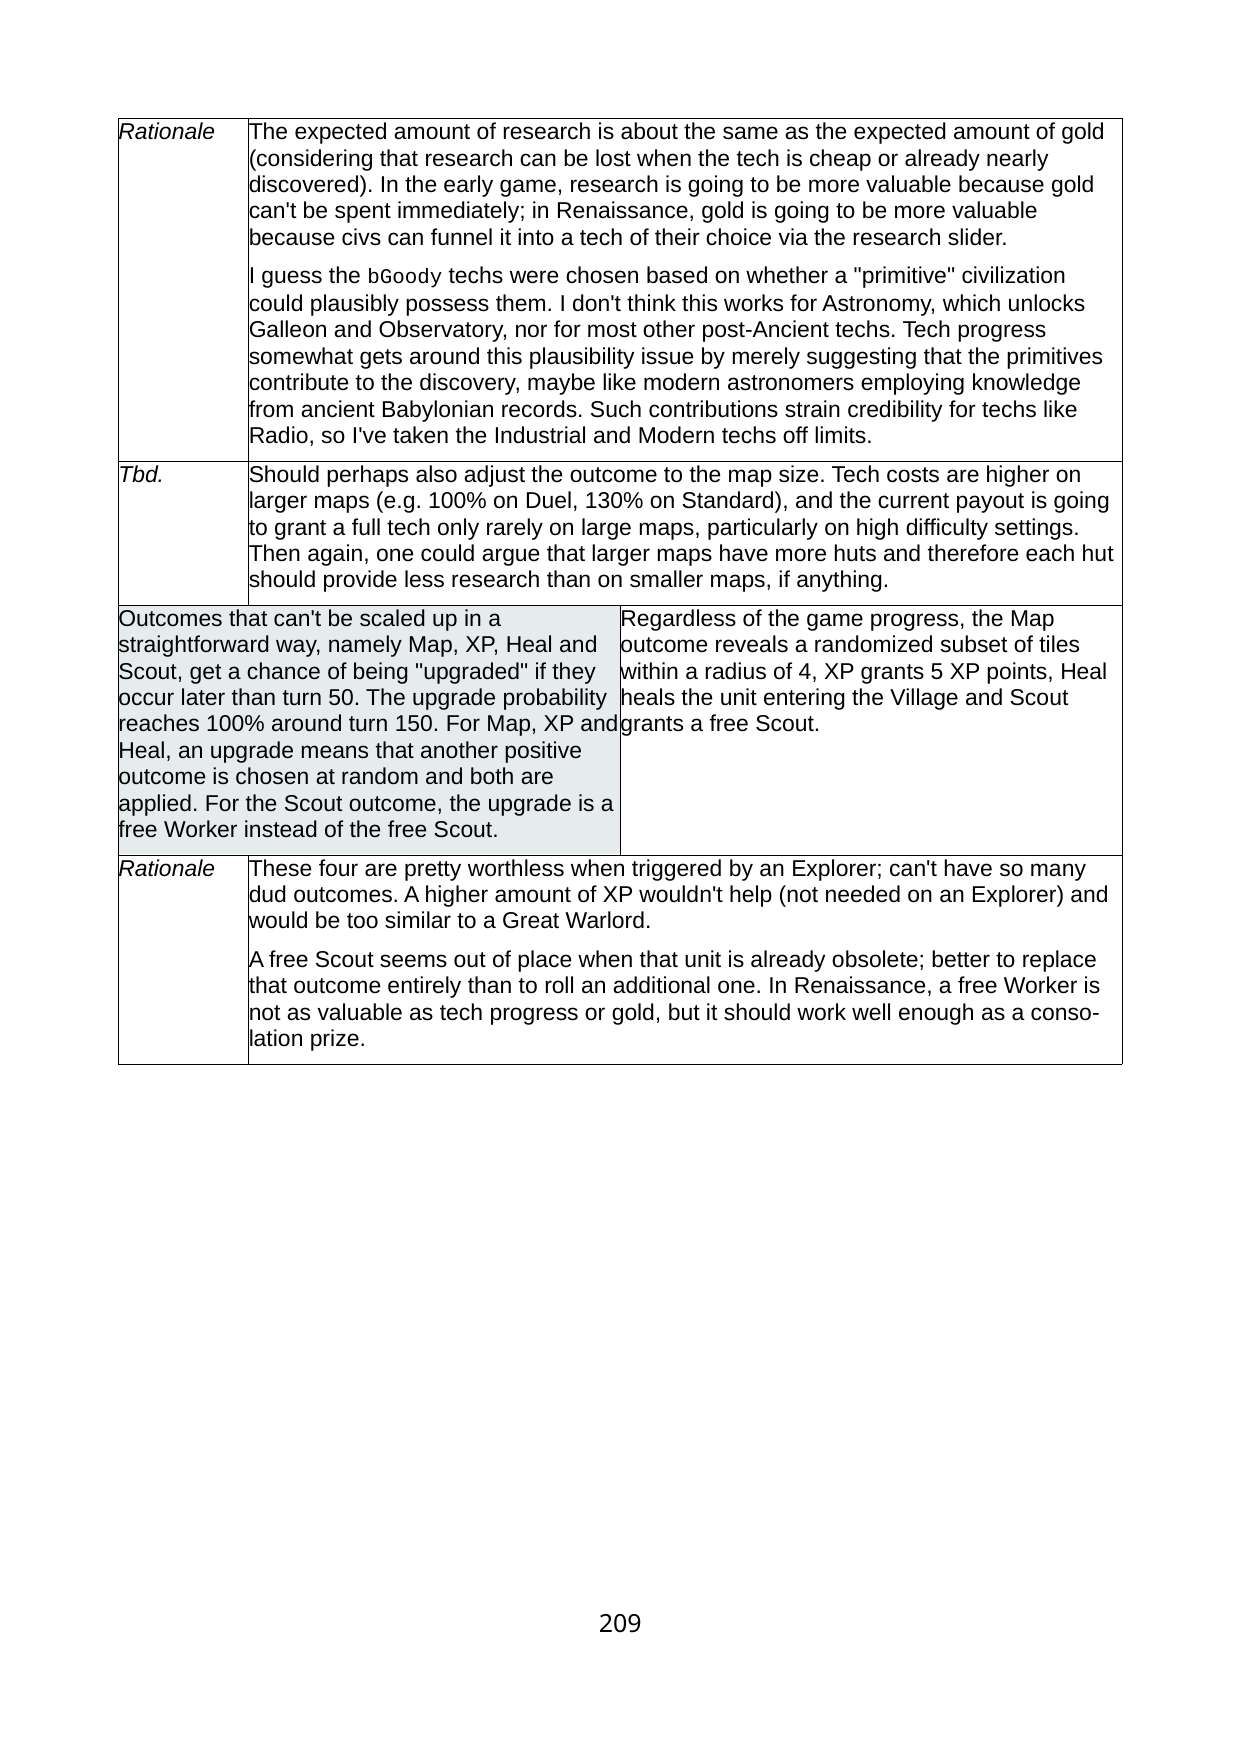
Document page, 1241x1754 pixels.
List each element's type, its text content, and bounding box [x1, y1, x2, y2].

table_cell Should perhaps also adjust the outcome to the map size. Tech costs are higher on larger maps (e.g. 100% on Duel, 130% on Standard), and the current payout is going to grant a full tech only rarely on large maps, particularly on high difficulty settings. Then again, one could argue that larger maps have more huts and therefore each hut should provide less research than on smaller maps, if anything. [249, 462, 1122, 605]
table_cell The expected amount of research is about the same as the expected amount of gold (considering that research can be lost when the tech is cheap or already nearly discovered). In the early game, research is going to be more valuable because gold can't be spent immediately; in Renaissance, gold is going to be more valuable because civs can funnel it into a tech of their choice via the research slider. I guess the bGoody techs were chosen based on whether a "primitive" civilization could plausibly possess them. I don't think this works for Astronomy, which unlocks Galleon and Observatory, nor for most other post-Ancient techs. Tech progress somewhat gets around this plausibility issue by merely suggesting that the primitives contribute to the discovery, maybe like modern astronomers employing knowledge from ancient Babylonian records. Such contributions strain credibility for techs like Radio, so I've taken the Industrial and Modern techs off limits. [249, 119, 1122, 461]
table_cell Rationale [119, 119, 248, 461]
table_cell Outcomes that can't be scaled up in a straightforward way, namely Map, XP, Heal and Scout, get a chance of being "upgraded" if they occur later than turn 50. The upgrade probability reaches 100% around turn 150. For Map, XP and Heal, an upgrade means that another positive outcome is chosen at random and both are applied. For the Scout outcome, the upgrade is a free Worker instead of the free Scout. [119, 606, 620, 854]
table_cell These four are pretty worthless when triggered by an Explorer; can't have so many dud outcomes. A higher amount of XP wouldn't help (not needed on an Explorer) and would be too similar to a Great Warlord. A free Scout seems out of place when that unit is already obsolete; better to replace that outcome entirely than to roll an additional one. In Renaissance, a free Worker is not as valuable as tech progress or gold, but it should work well enough as a conso­lation prize. [249, 856, 1122, 1064]
table_cell Tbd. [119, 462, 248, 605]
table_cell Rationale [119, 856, 248, 1064]
table_cell Regardless of the game progress, the Map outcome reveals a randomized subset of tiles within a radius of 4, XP grants 5 XP points, Heal heals the unit entering the Village and Scout grants a free Scout. [621, 606, 1122, 854]
